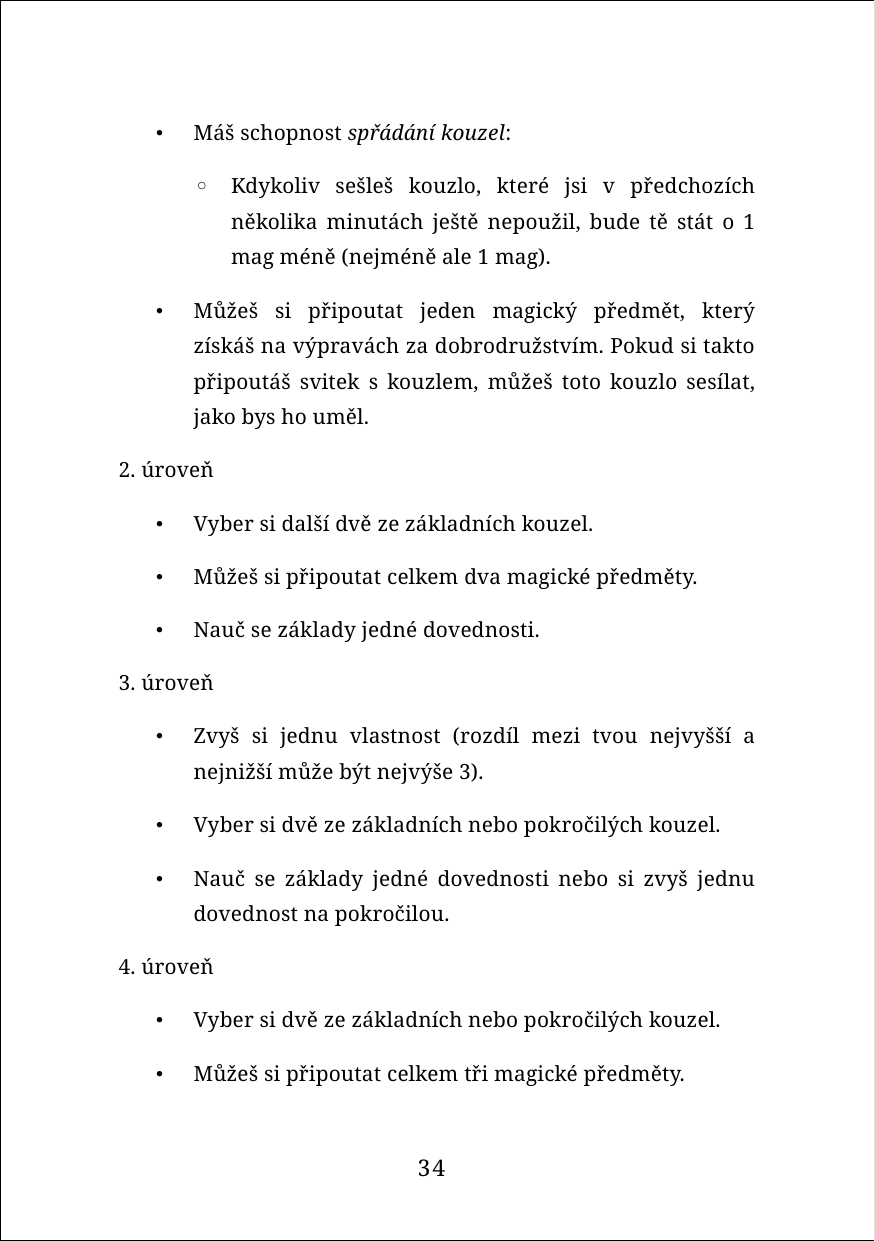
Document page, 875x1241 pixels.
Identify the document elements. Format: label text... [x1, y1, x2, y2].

list Vyber si dvě ze základních nebo pokročilých kouzel. [156, 810, 756, 839]
list Nauč se základy jedné dovednosti nebo si zvyš jednu dovednost na pokročilou. [156, 864, 756, 928]
list Máš schopnost spřádání kouzel: [156, 118, 756, 147]
list Vyber si další dvě ze základních kouzel. [156, 509, 756, 537]
list Nauč se základy jedné dovednosti. [156, 615, 756, 644]
list Můžeš si připoutat jeden magický předmět, který získáš na výpravách za dobrodružstvím. Pokud si takto připoutáš svitek s kouzlem, můžeš toto kouzlo sesílat, jako bys ho uměl. [156, 296, 756, 431]
list Můžeš si připoutat celkem tři magické předměty. [156, 1059, 756, 1087]
text 3. úroveň [118, 668, 756, 697]
text 4. úroveň [118, 952, 756, 981]
list Můžeš si připoutat celkem dva magické předměty. [156, 562, 756, 590]
text 2. úroveň [118, 456, 756, 484]
list Kdykoliv sešleš kouzlo, které jsi v předchozích několika minutách ještě nepoužil, bude tě stát o 1 mag méně (nejméně ale 1 mag). [193, 171, 756, 271]
list Vyber si dvě ze základních nebo pokročilých kouzel. [156, 1006, 756, 1034]
list Zvyš si jednu vlastnost (rozdíl mezi tvou nejvyšší a nejnižší může být nejvýše 3). [156, 722, 756, 786]
